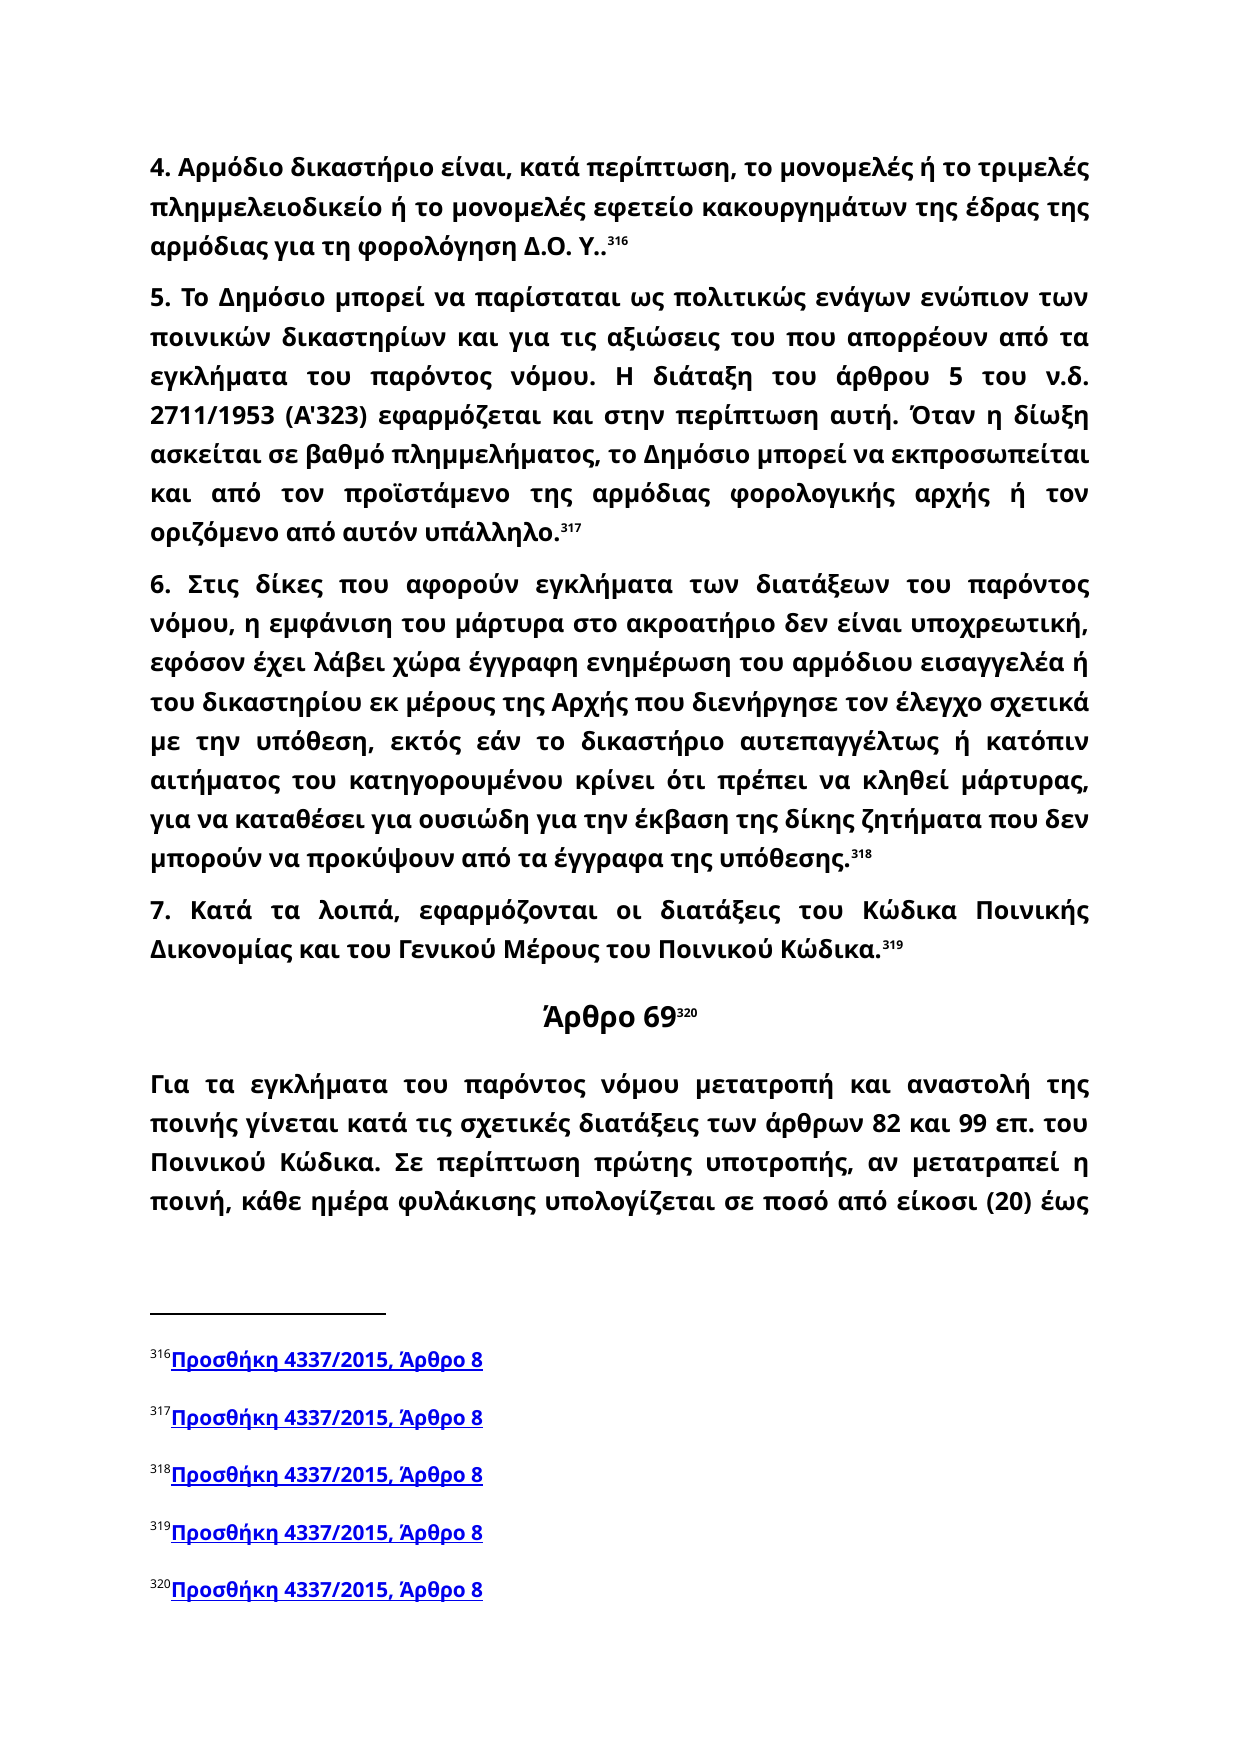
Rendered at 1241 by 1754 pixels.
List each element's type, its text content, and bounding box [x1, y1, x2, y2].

text Προσθήκη 4337/2015, Άρθρο 8 [150, 1576, 1090, 1604]
text 4. Αρμόδιο δικαστήριο είναι, κατά περίπτωση, το μονομελές ή το τριμελές πλημμελειοδικείο ή το μονομελές εφετείο κακουργημάτων της έδρας της αρμόδιας για τη φορολόγηση Δ.Ο. Υ.. [150, 150, 1090, 262]
text Προσθήκη 4337/2015, Άρθρο 8 [150, 1345, 1090, 1373]
text Προσθήκη 4337/2015, Άρθρο 8 [150, 1460, 1090, 1489]
text Προσθήκη 4337/2015, Άρθρο 8 [150, 1403, 1090, 1431]
text 5. Το Δημόσιο μπορεί να παρίσταται ως πολιτικώς ενάγων ενώπιον των ποινικών δικαστηρίων και για τις αξιώσεις του που απορρέουν από τα εγκλήματα του παρόντος νόμου. Η διάταξη του άρθρου 5 του ν.δ. 2711/1953 (Α'323) εφαρμόζεται και στην περίπτωση αυτή. Όταν η δίωξη ασκείται σε βαθμό πλημμελήματος, το Δημόσιο μπορεί να εκπροσωπείται και από τον προϊστάμενο της αρμόδιας φορολογικής αρχής ή τον οριζόμενο από αυτόν υπάλληλο. [150, 280, 1090, 549]
subtitle Άρθρο 69 [150, 996, 1090, 1036]
text 6. Στις δίκες που αφορούν εγκλήματα των διατάξεων του παρόντος νόμου, η εμφάνιση του μάρτυρα στο ακροατήριο δεν είναι υποχρεωτική, εφόσον έχει λάβει χώρα έγγραφη ενημέρωση του αρμόδιου εισαγγελέα ή του δικαστηρίου εκ μέρους της Αρχής που διενήργησε τον έλεγχο σχετικά με την υπόθεση, εκτός εάν το δικαστήριο αυτεπαγγέλτως ή κατόπιν αιτήματος του κατηγορουμένου κρίνει ότι πρέπει να κληθεί μάρτυρας, για να καταθέσει για ουσιώδη για την έκβαση της δίκης ζητήματα που δεν μπορούν να προκύψουν από τα έγγραφα της υπόθεσης. [150, 567, 1090, 875]
text Για τα εγκλήματα του παρόντος νόμου μετατροπή και αναστολή της ποινής γίνεται κατά τις σχετικές διατάξεις των άρθρων 82 και 99 επ. του Ποινικού Κώδικα. Σε περίπτωση πρώτης υποτροπής, αν μετατραπεί η ποινή, κάθε ημέρα φυλάκισης υπολογίζεται σε ποσό από είκοσι (20) έως [150, 1066, 1090, 1218]
text Προσθήκη 4337/2015, Άρθρο 8 [150, 1518, 1090, 1546]
text 7. Κατά τα λοιπά, εφαρμόζονται οι διατάξεις του Κώδικα Ποινικής Δικονομίας και του Γενικού Μέρους του Ποινικού Κώδικα. [150, 892, 1090, 966]
